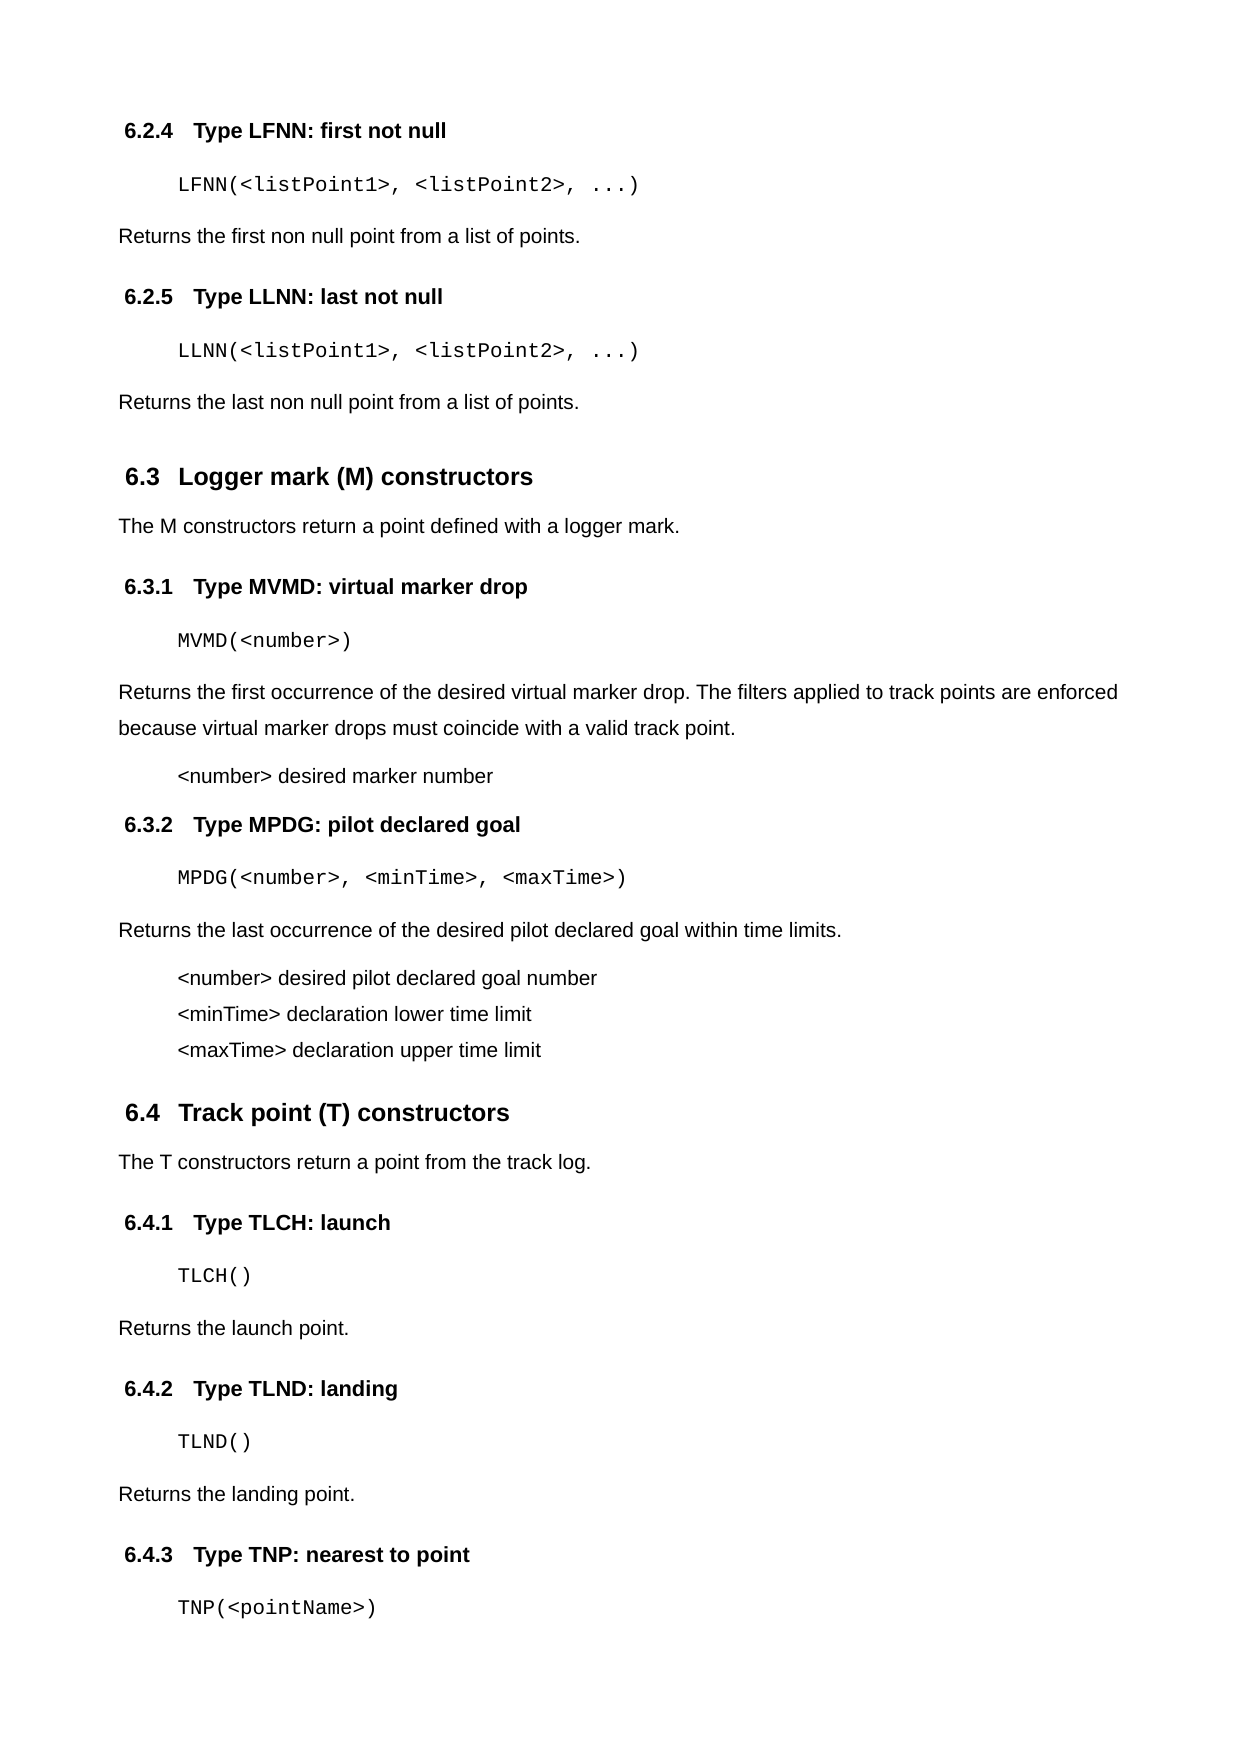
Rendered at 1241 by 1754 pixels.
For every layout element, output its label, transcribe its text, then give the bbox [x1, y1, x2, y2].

subtitle Type LLNN: last not null [118, 284, 1122, 309]
subtitle Type TNP: nearest to point [118, 1542, 1122, 1567]
text TNP(<pointName>) [177, 1597, 1063, 1621]
text Returns the landing point. [118, 1481, 1122, 1505]
subtitle Logger mark (M) constructors [118, 462, 1122, 491]
text MPDG(<number>, <minTime>, <maxTime>) [177, 867, 1063, 891]
text LLNN(<listPoint1>, <listPoint2>, ...) [177, 339, 1063, 363]
text Returns the last non null point from a list of points. [118, 390, 1122, 414]
text TLND() [177, 1431, 1063, 1455]
subtitle Type TLCH: launch [118, 1210, 1122, 1235]
subtitle Type TLND: landing [118, 1376, 1122, 1401]
subtitle Type MVMD: virtual marker drop [118, 574, 1122, 599]
text Returns the first non null point from a list of points. [118, 224, 1122, 248]
subtitle Type MPDG: pilot declared goal [118, 812, 1122, 837]
list <number> desired pilot declared goal number [177, 966, 1122, 990]
text The T constructors return a point from the track log. [118, 1149, 1122, 1173]
text Returns the launch point. [118, 1315, 1122, 1339]
list <maxTime> declaration upper time limit [177, 1038, 1122, 1062]
subtitle Track point (T) constructors [118, 1097, 1122, 1126]
text Returns the last occurrence of the desired pilot declared goal within time limits. [118, 918, 1122, 942]
subtitle Type LFNN: first not null [118, 118, 1122, 143]
text Returns the first occurrence of the desired virtual marker drop. The filters applied to track points are enforced because virtual marker drops must coincide with a valid track point. [118, 680, 1122, 740]
text LFNN(<listPoint1>, <listPoint2>, ...) [177, 174, 1063, 197]
text TLCH() [177, 1265, 1063, 1289]
text The M constructors return a point defined with a logger mark. [118, 514, 1122, 538]
list <number> desired marker number [177, 764, 1122, 788]
text MVMD(<number>) [177, 629, 1063, 653]
list <minTime> declaration lower time limit [177, 1002, 1122, 1026]
